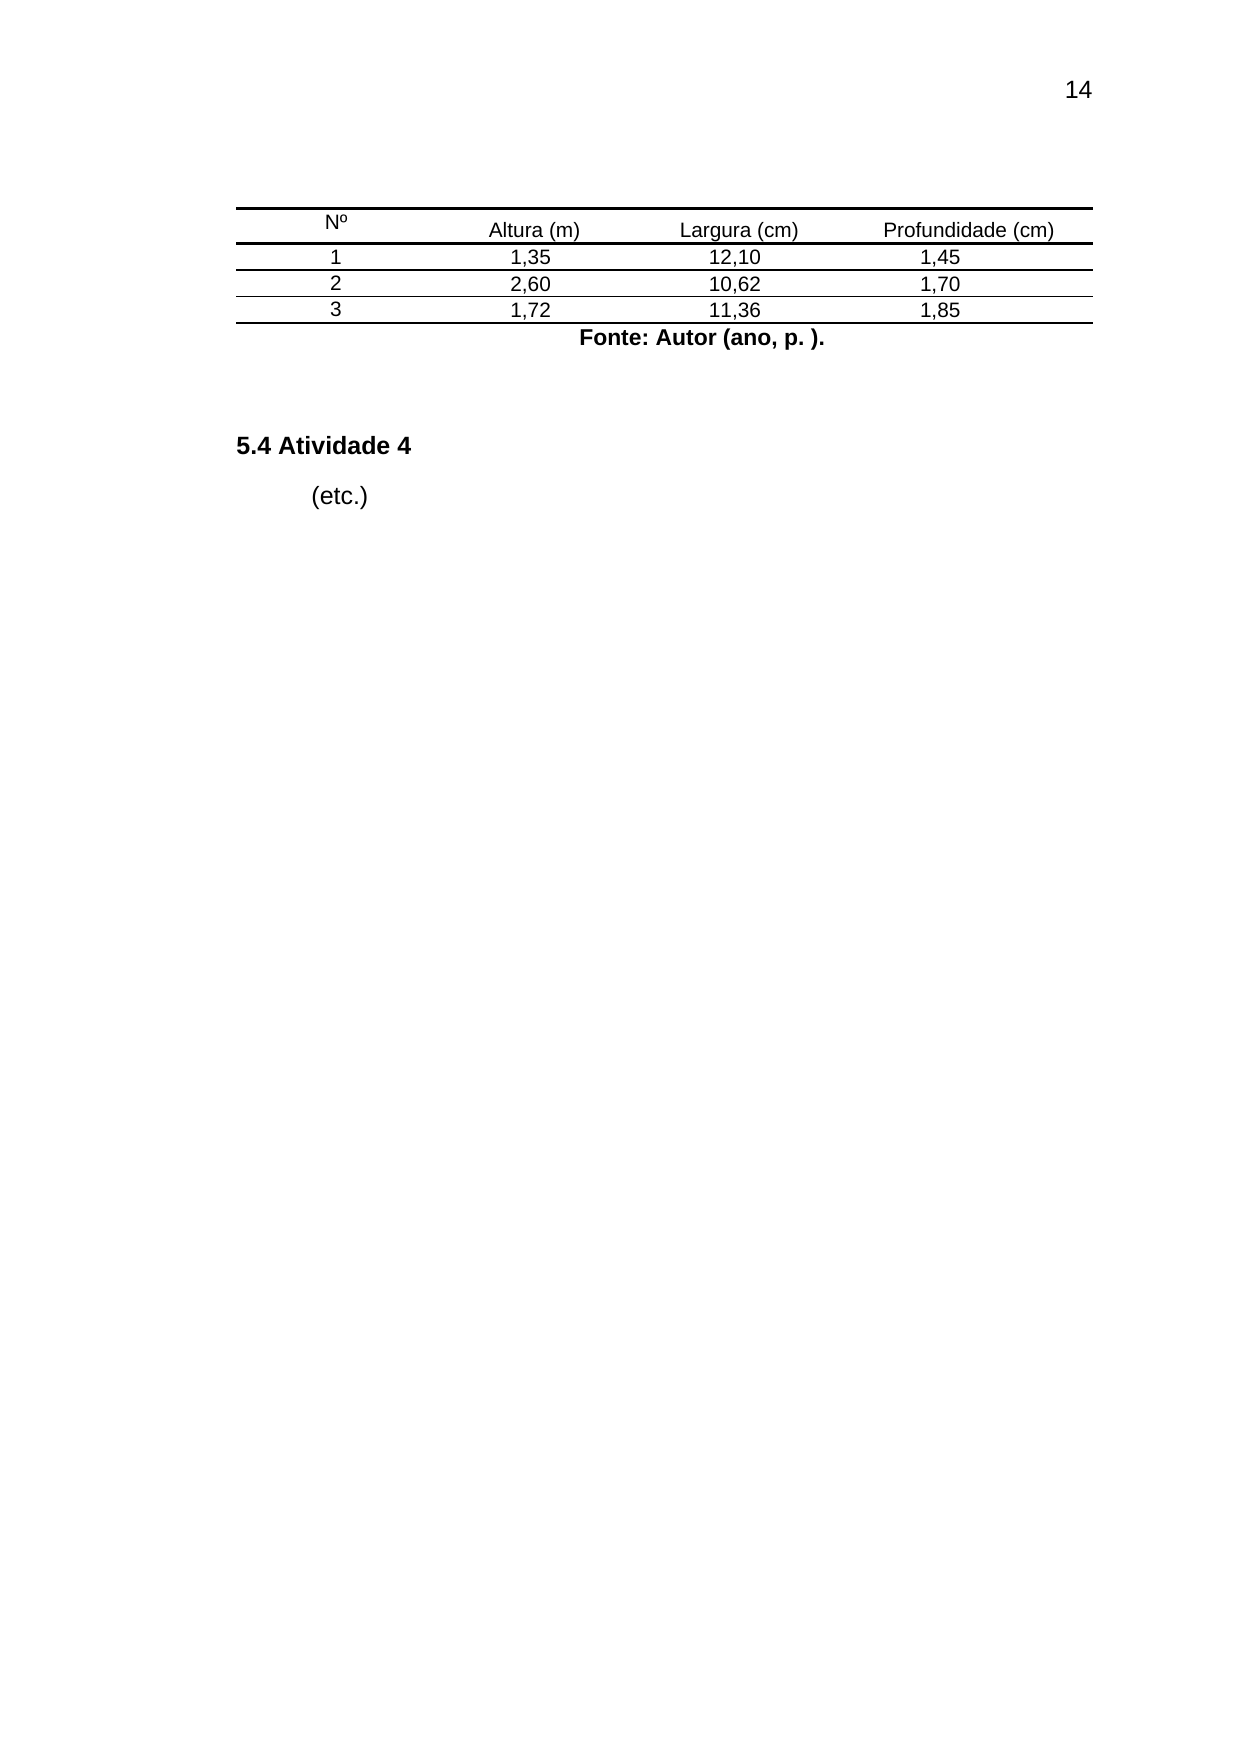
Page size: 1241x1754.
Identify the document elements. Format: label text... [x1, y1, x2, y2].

table_cell 2,60 [435, 271, 634, 296]
table_header Largura (cm) [634, 210, 845, 242]
subtitle 5.4 Atividade 4 [236, 431, 1092, 460]
table_header Altura (m) [435, 210, 634, 242]
text Fonte: Autor (ano, p. ). [236, 324, 1092, 350]
table_cell 12,10 [634, 245, 845, 269]
table_cell 11,36 [634, 297, 845, 322]
table_cell 1 [236, 245, 435, 269]
table_header Profundidade (cm) [845, 210, 1093, 242]
table_header Nº [236, 210, 435, 242]
table_cell 1,35 [435, 245, 634, 269]
table_cell 1,85 [845, 297, 1093, 322]
table_cell 1,70 [845, 271, 1093, 296]
table_cell 2 [236, 271, 435, 296]
table_cell 3 [236, 297, 435, 322]
table_cell 1,45 [845, 245, 1093, 269]
table_cell 1,72 [435, 297, 634, 322]
table_cell 10,62 [634, 271, 845, 296]
text (etc.) [236, 481, 1092, 509]
